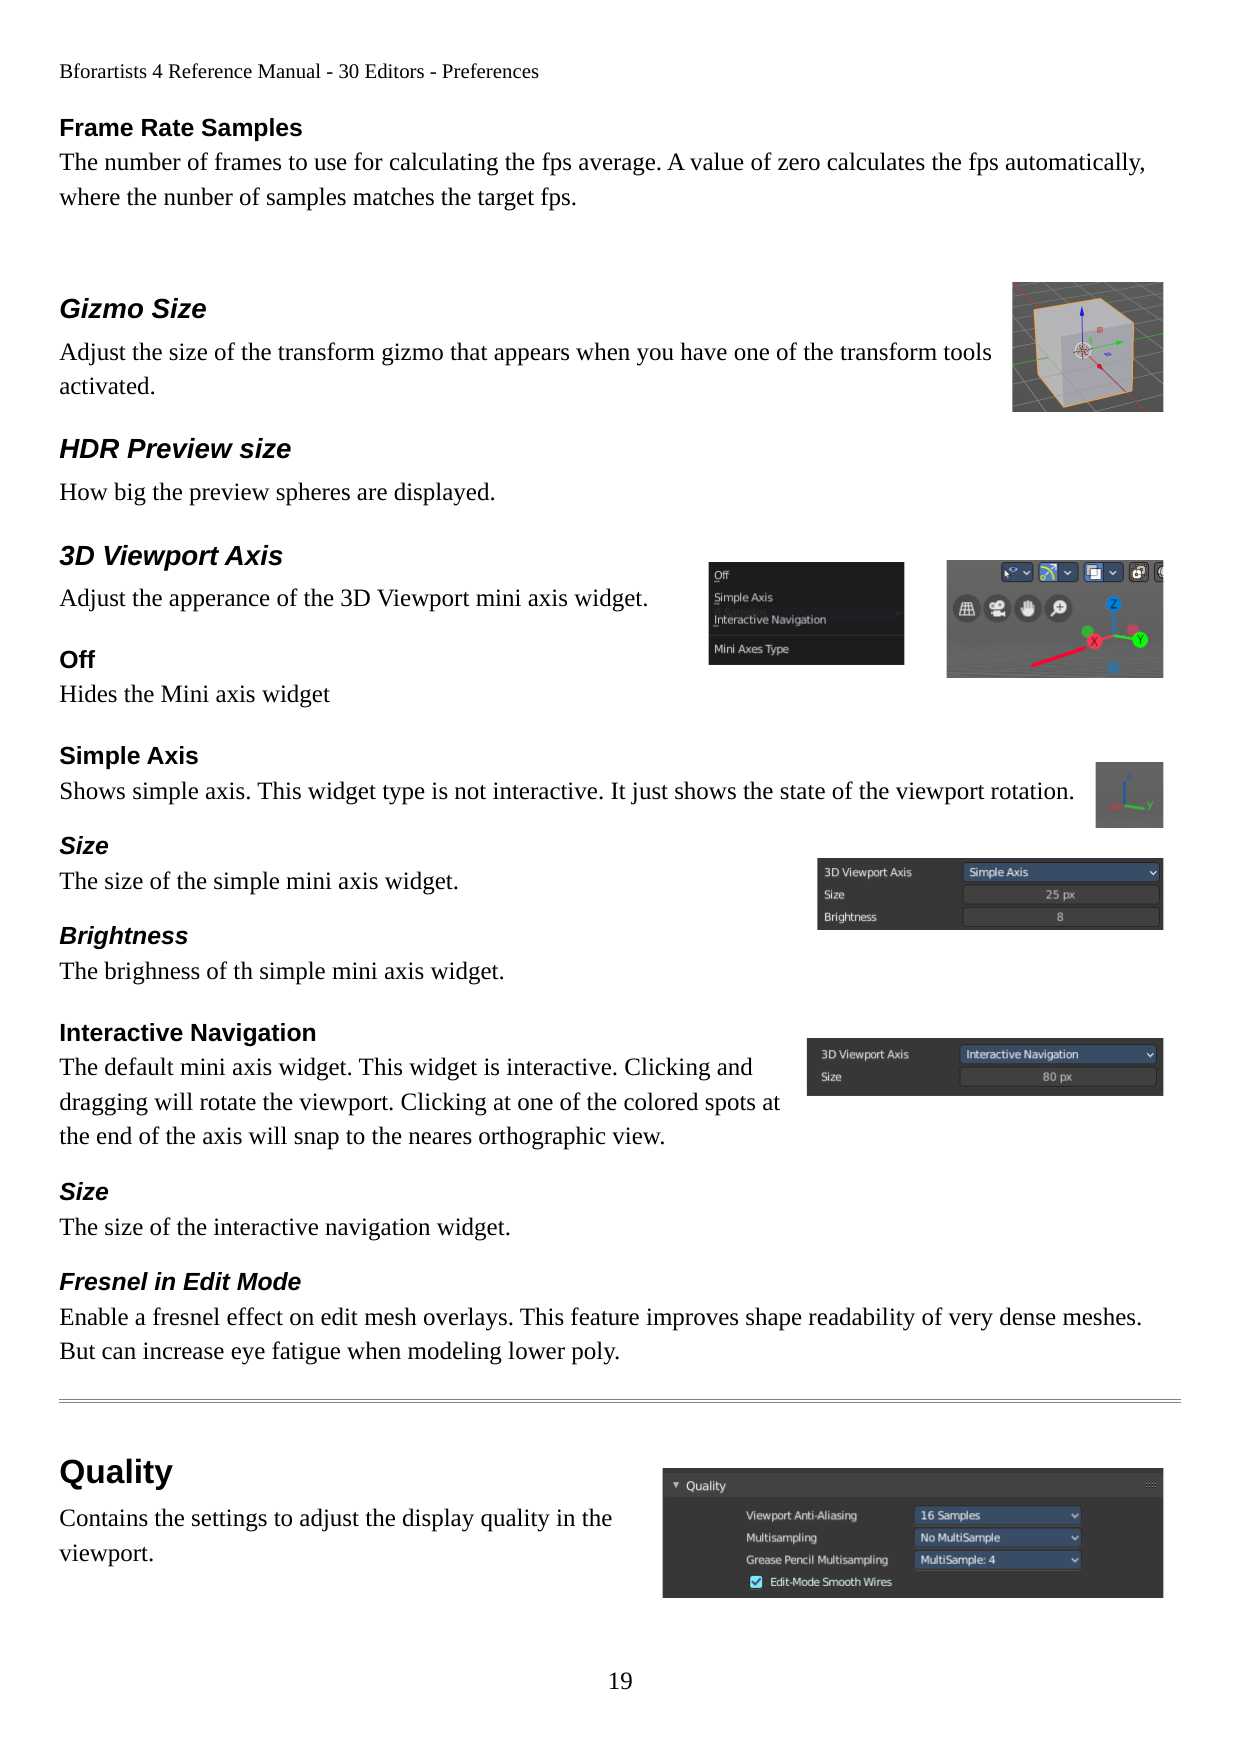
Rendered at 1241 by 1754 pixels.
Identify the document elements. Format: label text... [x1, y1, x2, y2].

text Shows simple axis. This widget type is not interactive. It just shows the state of the viewport rotation. [59, 776, 1095, 805]
subtitle Brightness [59, 921, 1181, 950]
text The default mini axis widget. This widget is interactive. Clicking and dragging will rotate the viewport. Clicking at one of the colored spots at the end of the axis will snap to the neares orthographic view. [59, 1052, 1181, 1150]
text The brighness of th simple mini axis widget. [59, 956, 1181, 985]
picture [662, 1468, 1164, 1598]
text The number of frames to use for calculating the fps average. A value of zero calculates the fps automatically, where the nunber of samples matches the target fps. [59, 147, 1181, 211]
picture [946, 560, 1164, 678]
subtitle 3D Viewport Axis [59, 539, 1181, 571]
subtitle [1164, 645, 1181, 673]
subtitle Off [59, 645, 946, 673]
text [905, 583, 946, 612]
text Hides the Mini axis widget [59, 679, 1181, 708]
picture [817, 858, 1164, 930]
subtitle Gizmo Size [59, 292, 1012, 324]
text Enable a fresnel effect on edit mesh overlays. This feature improves shape readability of very dense meshes. But can increase eye fatigue when modeling lower poly. [59, 1302, 1181, 1365]
text Adjust the size of the transform gizmo that appears when you have one of the transform tools activated. [59, 337, 1012, 400]
picture [806, 1038, 1164, 1096]
subtitle Fresnel in Edit Mode [59, 1267, 1181, 1295]
subtitle HDR Preview size [59, 433, 1181, 465]
subtitle Size [59, 1177, 1181, 1205]
subtitle Size [59, 831, 1181, 860]
text How big the preview spheres are displayed. [59, 477, 1181, 506]
subtitle [1164, 292, 1181, 324]
text The size of the simple mini axis widget. [59, 866, 817, 895]
text Adjust the apperance of the 3D Viewport mini axis widget. [59, 583, 708, 612]
picture [1095, 762, 1164, 828]
subtitle Frame Rate Samples [59, 113, 1181, 141]
subtitle Interactive Navigation [59, 1018, 1181, 1046]
subtitle Simple Axis [59, 741, 1181, 770]
subtitle Quality [59, 1452, 1181, 1491]
picture [708, 562, 905, 665]
picture [1012, 282, 1164, 412]
text Contains the settings to adjust the display quality in the viewport. [59, 1503, 662, 1567]
text The size of the interactive navigation widget. [59, 1212, 1181, 1240]
